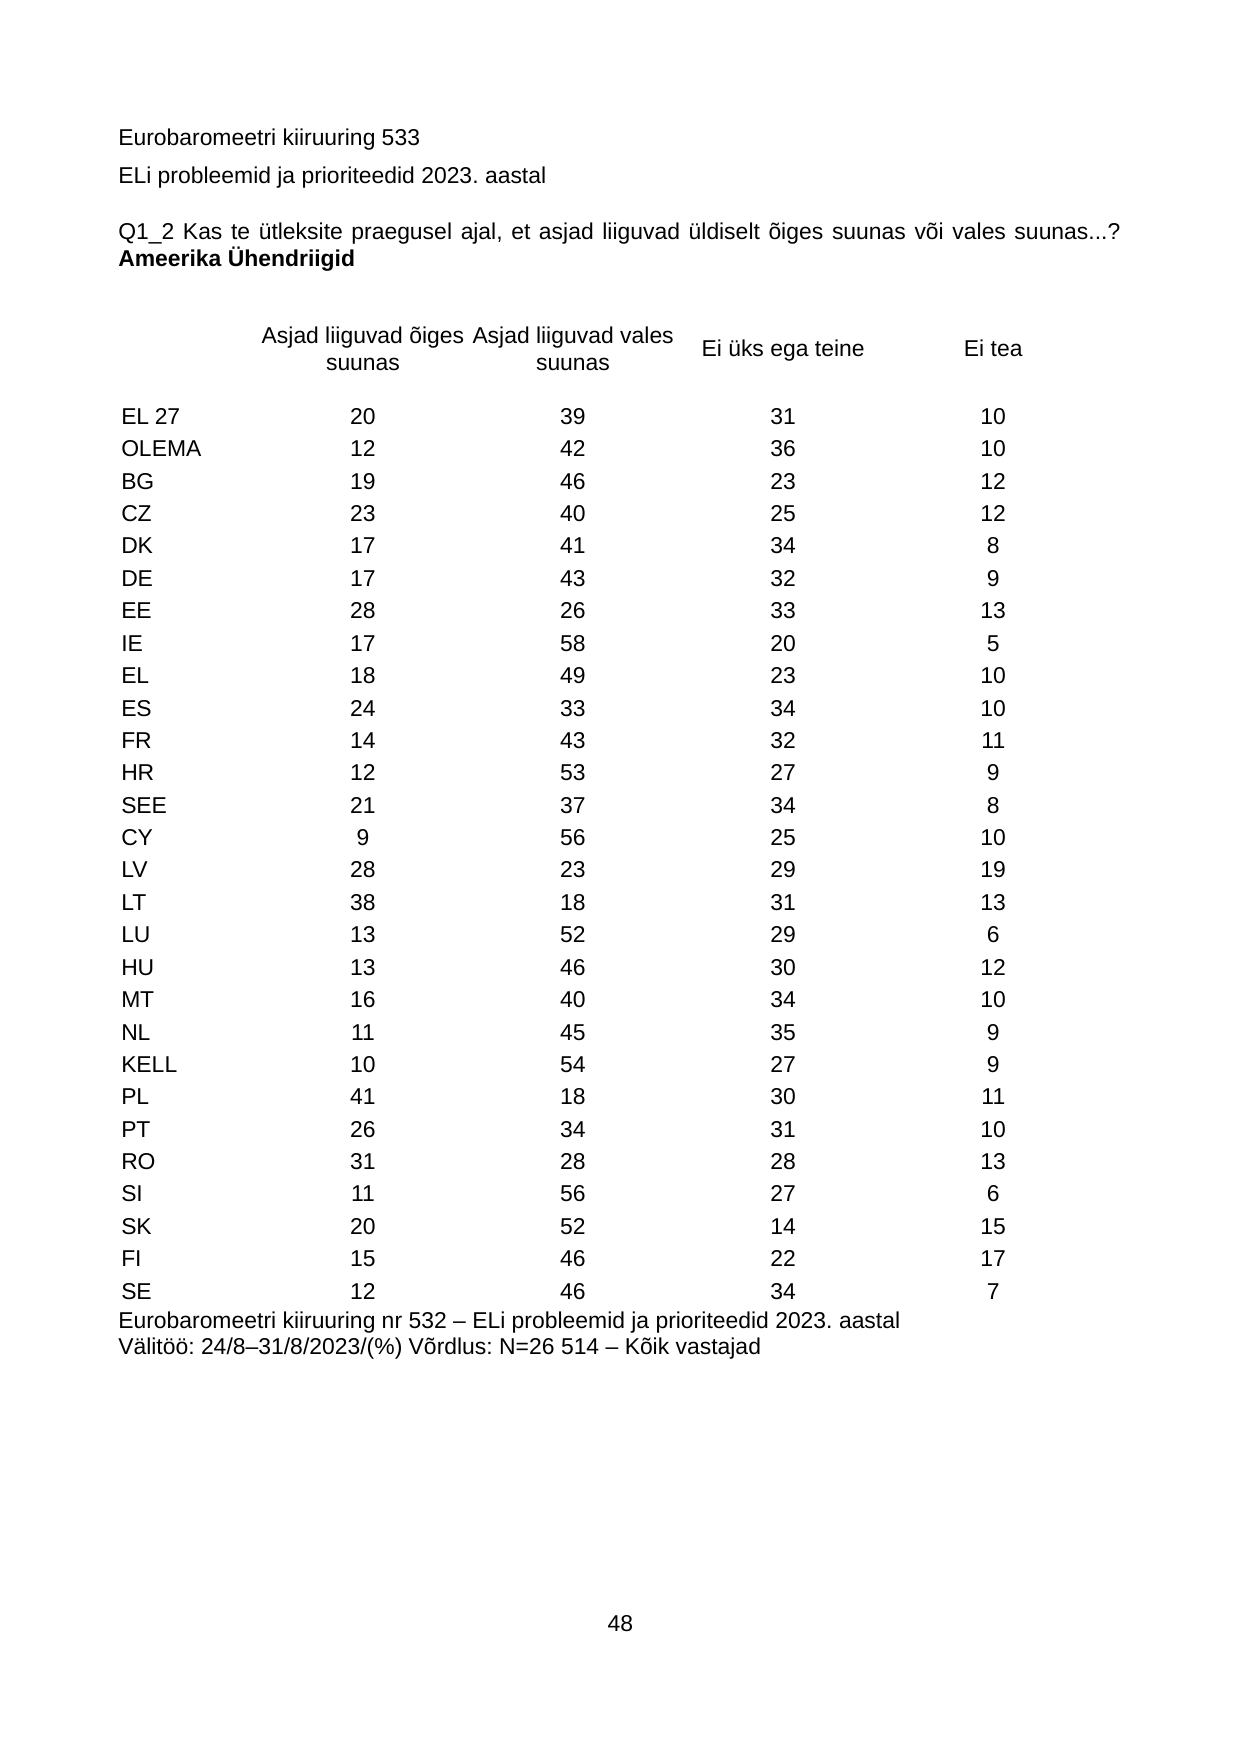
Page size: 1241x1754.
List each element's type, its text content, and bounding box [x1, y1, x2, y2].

table_cell 13 [888, 886, 1098, 918]
table_cell FR [118, 724, 258, 756]
table_cell 27 [678, 756, 888, 789]
table_cell 16 [258, 983, 468, 1015]
table_header [118, 297, 258, 400]
table_cell MT [118, 983, 258, 1015]
table_cell SI [118, 1178, 258, 1210]
table_cell 7 [888, 1275, 1098, 1307]
table_cell NL [118, 1015, 258, 1048]
table_cell 31 [678, 886, 888, 918]
table_cell 15 [888, 1210, 1098, 1242]
table_cell 37 [468, 789, 678, 821]
table_cell 36 [678, 432, 888, 465]
text Välitöö: 24/8–31/8/2023/(%) Võrdlus: N=26 514 – Kõik vastajad [118, 1333, 1122, 1360]
table_header Ei tea [888, 297, 1098, 400]
table_cell 10 [888, 691, 1098, 724]
table_cell 23 [678, 465, 888, 497]
table_cell 23 [258, 497, 468, 529]
table_cell 13 [888, 594, 1098, 627]
table_cell 42 [468, 432, 678, 465]
table_cell LT [118, 886, 258, 918]
table_header Ei üks ega teine [678, 297, 888, 400]
table_cell 41 [468, 530, 678, 562]
table_cell 11 [888, 1080, 1098, 1113]
table_cell 27 [678, 1048, 888, 1080]
table_cell LV [118, 854, 258, 886]
table_cell 9 [888, 562, 1098, 594]
table_cell 46 [468, 1242, 678, 1274]
table_cell 12 [888, 497, 1098, 529]
table_cell 40 [468, 983, 678, 1015]
table_cell 8 [888, 789, 1098, 821]
table_cell 34 [678, 983, 888, 1015]
table_cell 30 [678, 951, 888, 983]
table_cell 43 [468, 724, 678, 756]
table_cell 23 [468, 854, 678, 886]
table_cell 8 [888, 530, 1098, 562]
table_cell 9 [258, 821, 468, 853]
table_cell 18 [258, 659, 468, 691]
table_cell 10 [888, 983, 1098, 1015]
table_cell 58 [468, 627, 678, 659]
table_cell HU [118, 951, 258, 983]
table_cell 31 [678, 400, 888, 432]
table_cell HR [118, 756, 258, 789]
table_cell 56 [468, 1178, 678, 1210]
table_cell 10 [888, 1113, 1098, 1145]
table_cell FI [118, 1242, 258, 1274]
table_cell 14 [258, 724, 468, 756]
table_cell 27 [678, 1178, 888, 1210]
table_cell 17 [258, 530, 468, 562]
table_cell 46 [468, 951, 678, 983]
table_cell 49 [468, 659, 678, 691]
table_cell 40 [468, 497, 678, 529]
table_cell IE [118, 627, 258, 659]
table_cell 17 [258, 562, 468, 594]
table_cell 35 [678, 1015, 888, 1048]
table_cell 11 [258, 1178, 468, 1210]
table_cell 5 [888, 627, 1098, 659]
table_cell 6 [888, 918, 1098, 951]
table_cell 52 [468, 918, 678, 951]
table_cell 26 [258, 1113, 468, 1145]
table_cell OLEMA [118, 432, 258, 465]
table_cell 25 [678, 497, 888, 529]
table_cell 9 [888, 756, 1098, 789]
table_cell 20 [678, 627, 888, 659]
table_cell 30 [678, 1080, 888, 1113]
table_header Asjad liiguvad õiges suunas [258, 297, 468, 400]
table_cell 38 [258, 886, 468, 918]
table_cell SE [118, 1275, 258, 1307]
table_cell 56 [468, 821, 678, 853]
table_cell 9 [888, 1015, 1098, 1048]
table_cell 31 [258, 1145, 468, 1177]
table_cell 32 [678, 562, 888, 594]
table_cell 10 [888, 400, 1098, 432]
text Eurobaromeetri kiiruuring nr 532 – ELi probleemid ja prioriteedid 2023. aastal [118, 1307, 1122, 1333]
table_cell 10 [258, 1048, 468, 1080]
table_cell EL 27 [118, 400, 258, 432]
table_cell 12 [888, 465, 1098, 497]
table_cell KELL [118, 1048, 258, 1080]
table_cell 13 [888, 1145, 1098, 1177]
table_cell 12 [888, 951, 1098, 983]
table_cell 10 [888, 659, 1098, 691]
table_cell 54 [468, 1048, 678, 1080]
table_cell 6 [888, 1178, 1098, 1210]
table_cell 34 [678, 530, 888, 562]
table_cell EE [118, 594, 258, 627]
table_cell DK [118, 530, 258, 562]
table_cell LU [118, 918, 258, 951]
table_cell 41 [258, 1080, 468, 1113]
table_cell 33 [678, 594, 888, 627]
table_cell 24 [258, 691, 468, 724]
table_cell 32 [678, 724, 888, 756]
table_cell 52 [468, 1210, 678, 1242]
table_cell 13 [258, 918, 468, 951]
table_cell 17 [888, 1242, 1098, 1274]
table_cell 26 [468, 594, 678, 627]
table_cell 14 [678, 1210, 888, 1242]
table_cell 34 [678, 691, 888, 724]
table_cell 17 [258, 627, 468, 659]
table_cell 39 [468, 400, 678, 432]
table_cell SEE [118, 789, 258, 821]
table_cell 12 [258, 432, 468, 465]
table_cell 10 [888, 821, 1098, 853]
table_cell 10 [888, 432, 1098, 465]
table_cell SK [118, 1210, 258, 1242]
table_cell 23 [678, 659, 888, 691]
table_cell EL [118, 659, 258, 691]
table_cell 15 [258, 1242, 468, 1274]
table_cell 33 [468, 691, 678, 724]
table_cell 9 [888, 1048, 1098, 1080]
table_cell 34 [678, 789, 888, 821]
table_cell ES [118, 691, 258, 724]
table_cell 53 [468, 756, 678, 789]
table_cell 12 [258, 756, 468, 789]
table_cell 28 [678, 1145, 888, 1177]
table_cell 11 [258, 1015, 468, 1048]
table_cell 18 [468, 886, 678, 918]
table_cell 46 [468, 1275, 678, 1307]
table_cell 46 [468, 465, 678, 497]
table_cell 20 [258, 400, 468, 432]
table_cell 12 [258, 1275, 468, 1307]
table_cell 13 [258, 951, 468, 983]
table_cell BG [118, 465, 258, 497]
table_cell 20 [258, 1210, 468, 1242]
table_header Asjad liiguvad vales suunas [468, 297, 678, 400]
table_cell RO [118, 1145, 258, 1177]
text Q1_2 Kas te ütleksite praegusel ajal, et asjad liiguvad üldiselt õiges suunas või vales suunas...? Ameerika Ühendriigid [118, 218, 1122, 271]
table_cell 28 [258, 854, 468, 886]
table_cell 21 [258, 789, 468, 821]
table_cell PT [118, 1113, 258, 1145]
table_cell 29 [678, 854, 888, 886]
table_cell 34 [678, 1275, 888, 1307]
table_cell 25 [678, 821, 888, 853]
table_cell 28 [468, 1145, 678, 1177]
table_cell 43 [468, 562, 678, 594]
table_cell CY [118, 821, 258, 853]
table_cell 45 [468, 1015, 678, 1048]
table_cell 28 [258, 594, 468, 627]
table_cell 18 [468, 1080, 678, 1113]
table_cell 19 [888, 854, 1098, 886]
table_cell 34 [468, 1113, 678, 1145]
table_cell 22 [678, 1242, 888, 1274]
table_cell 11 [888, 724, 1098, 756]
table_cell 29 [678, 918, 888, 951]
table_cell CZ [118, 497, 258, 529]
table_cell 31 [678, 1113, 888, 1145]
table_cell 19 [258, 465, 468, 497]
table_cell PL [118, 1080, 258, 1113]
table_cell DE [118, 562, 258, 594]
